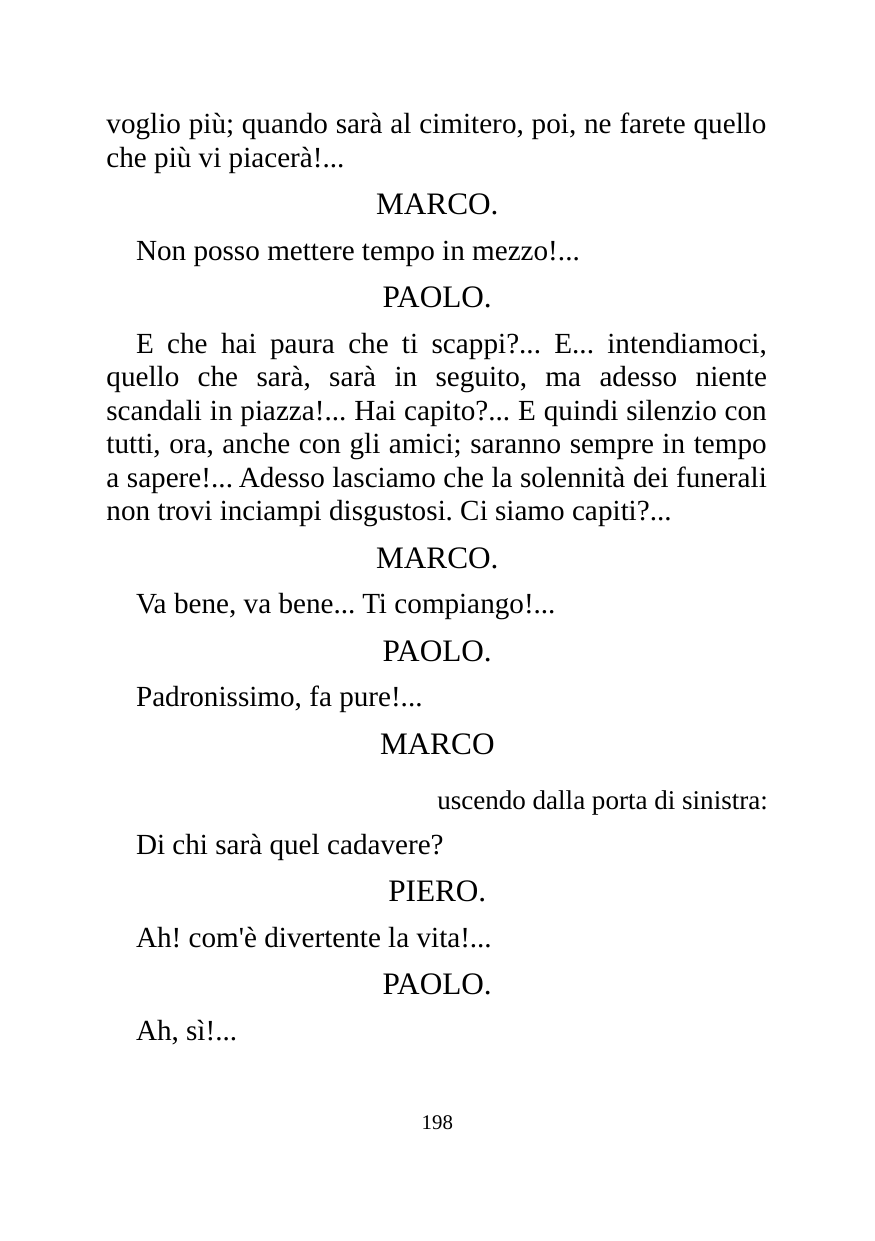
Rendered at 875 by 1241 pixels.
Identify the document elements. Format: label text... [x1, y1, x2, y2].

text PIERO. [106, 873, 768, 908]
text Di chi sarà quel cadavere? [106, 827, 768, 861]
text E che hai paura che ti scappi?... E... intendiamoci, quello che sarà, sarà in seguito, ma adesso niente scandali in piazza!... Hai capito?... E quindi silenzio con tutti, ora, anche con gli amici; saranno sempre in tempo a sapere!... Adesso lasciamo che la solennità dei funerali non trovi inciampi disgustosi. Ci siamo capiti?... [106, 326, 768, 527]
text PAOLO. [106, 632, 768, 668]
text MARCO [106, 725, 768, 761]
text Ah, sì!... [106, 1013, 768, 1047]
text PAOLO. [106, 966, 768, 1002]
text MARCO. [106, 539, 768, 575]
text Ah! com'è divertente la vita!... [106, 920, 768, 954]
text PAOLO. [106, 278, 768, 314]
text Non posso mettere tempo in mezzo!... [106, 233, 768, 266]
text Va bene, va bene... Ti compiango!... [106, 587, 768, 620]
text MARCO. [106, 185, 768, 221]
text voglio più; quando sarà al cimitero, poi, ne farete quello che più vi piacerà!... [106, 106, 768, 173]
text Padronissimo, fa pure!... [106, 679, 768, 713]
text uscendo dalla porta di sinistra: [402, 784, 768, 816]
